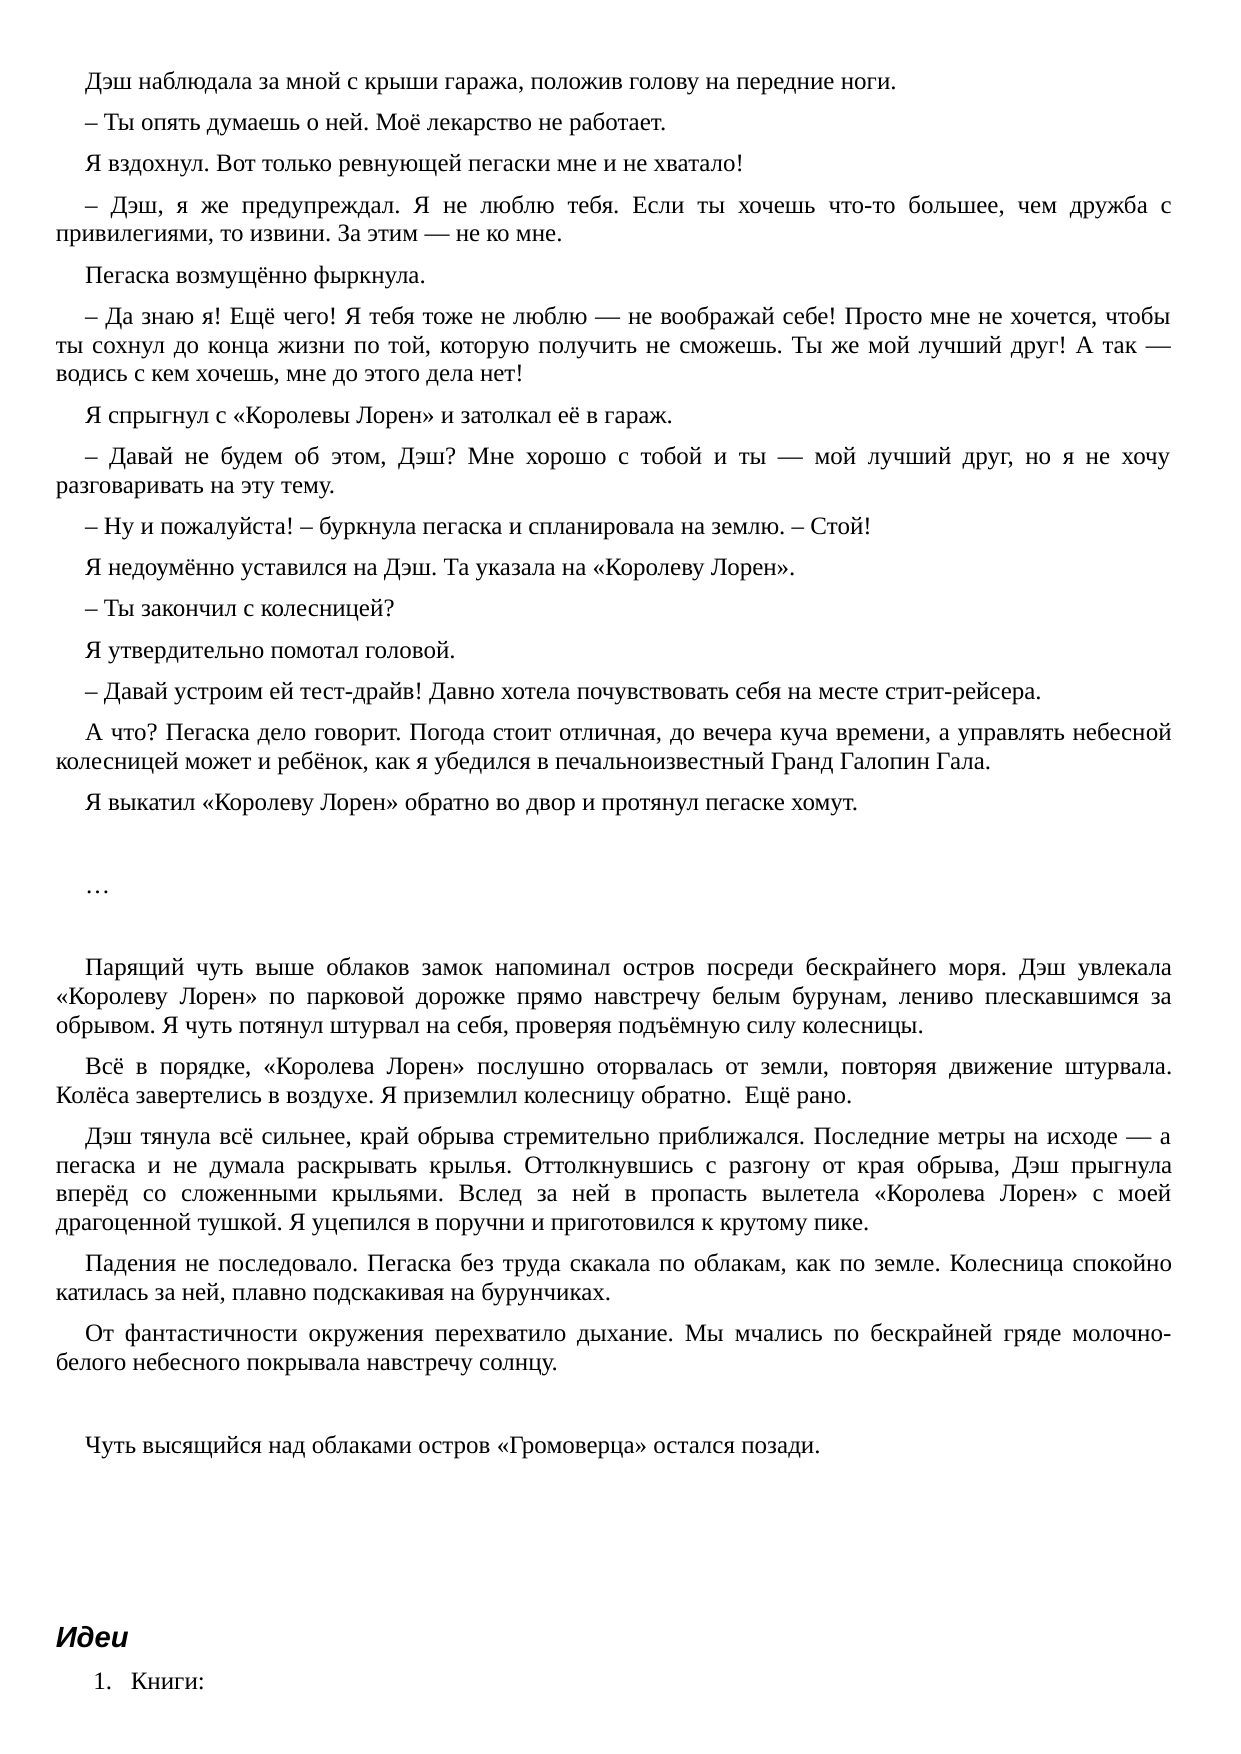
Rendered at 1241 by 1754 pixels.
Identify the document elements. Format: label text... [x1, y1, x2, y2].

text Я вздохнул. Вот только ревнующей пегаски мне и не хватало! [56, 148, 1173, 177]
text – Ты закончил с колесницей? [56, 593, 1173, 622]
subtitle Идеи [56, 1620, 1173, 1653]
text Дэш наблюдала за мной с крыши гаража, положив голову на передние ноги. [56, 66, 1173, 95]
text А что? Пегаска дело говорит. Погода стоит отличная, до вечера куча времени, а управлять небесной колесницей может и ребёнок, как я убедился в печальноизвестный Гранд Галопин Гала. [56, 717, 1173, 775]
text – Давай не будем об этом, Дэш? Мне хорошо с тобой и ты — мой лучший друг, но я не хочу разговаривать на эту тему. [56, 441, 1173, 498]
text – Да знаю я! Ещё чего! Я тебя тоже не люблю — не воображай себе! Просто мне не хочется, чтобы ты сохнул до конца жизни по той, которую получить не сможешь. Ты же мой лучший друг! А так — водись с кем хочешь, мне до этого дела нет! [56, 301, 1173, 387]
text … [56, 870, 1173, 898]
text От фантастичности окружения перехватило дыхание. Мы мчались по бескрайней гряде молочно-белого небесного покрывала навстречу солнцу. [56, 1318, 1173, 1376]
text Всё в порядке, «Королева Лорен» послушно оторвалась от земли, повторяя движение штурвала. Колёса завертелись в воздухе. Я приземлил колесницу обратно. Ещё рано. [56, 1051, 1173, 1108]
text – Дэш, я же предупреждал. Я не люблю тебя. Если ты хочешь что-то большее, чем дружба с привилегиями, то извини. За этим — не ко мне. [56, 190, 1173, 247]
text Я утвердительно помотал головой. [56, 635, 1173, 663]
text Я выкатил «Королеву Лорен» обратно во двор и протянул пегаске хомут. [56, 787, 1173, 816]
text Дэш тянула всё сильнее, край обрыва стремительно приближался. Последние метры на исходе — а пегаска и не думала раскрывать крылья. Оттолкнувшись с разгону от края обрыва, Дэш прыгнула вперёд со сложенными крыльями. Вслед за ней в пропасть вылетела «Королева Лорен» с моей драгоценной тушкой. Я уцепился в поручни и приготовился к крутому пике. [56, 1121, 1173, 1236]
text – Давай устроим ей тест-драйв! Давно хотела почувствовать себя на месте стрит-рейсера. [56, 676, 1173, 705]
list Книги: [93, 1666, 1173, 1694]
text Пегаска возмущённо фыркнула. [56, 260, 1173, 288]
text Падения не последовало. Пегаска без труда скакала по облакам, как по земле. Колесница спокойно катилась за ней, плавно подскакивая на бурунчиках. [56, 1248, 1173, 1306]
text Я недоумённо уставился на Дэш. Та указала на «Королеву Лорен». [56, 552, 1173, 581]
text Я спрыгнул с «Королевы Лорен» и затолкал её в гараж. [56, 400, 1173, 428]
text – Ну и пожалуйста! – буркнула пегаска и спланировала на землю. – Стой! [56, 511, 1173, 540]
text Парящий чуть выше облаков замок напоминал остров посреди бескрайнего моря. Дэш увлекала «Королеву Лорен» по парковой дорожке прямо навстречу белым бурунам, лениво плескавшимся за обрывом. Я чуть потянул штурвал на себя, проверяя подъёмную силу колесницы. [56, 952, 1173, 1038]
text – Ты опять думаешь о ней. Моё лекарство не работает. [56, 107, 1173, 136]
text Чуть высящийся над облаками остров «Громоверца» остался позади. [56, 1430, 1173, 1458]
